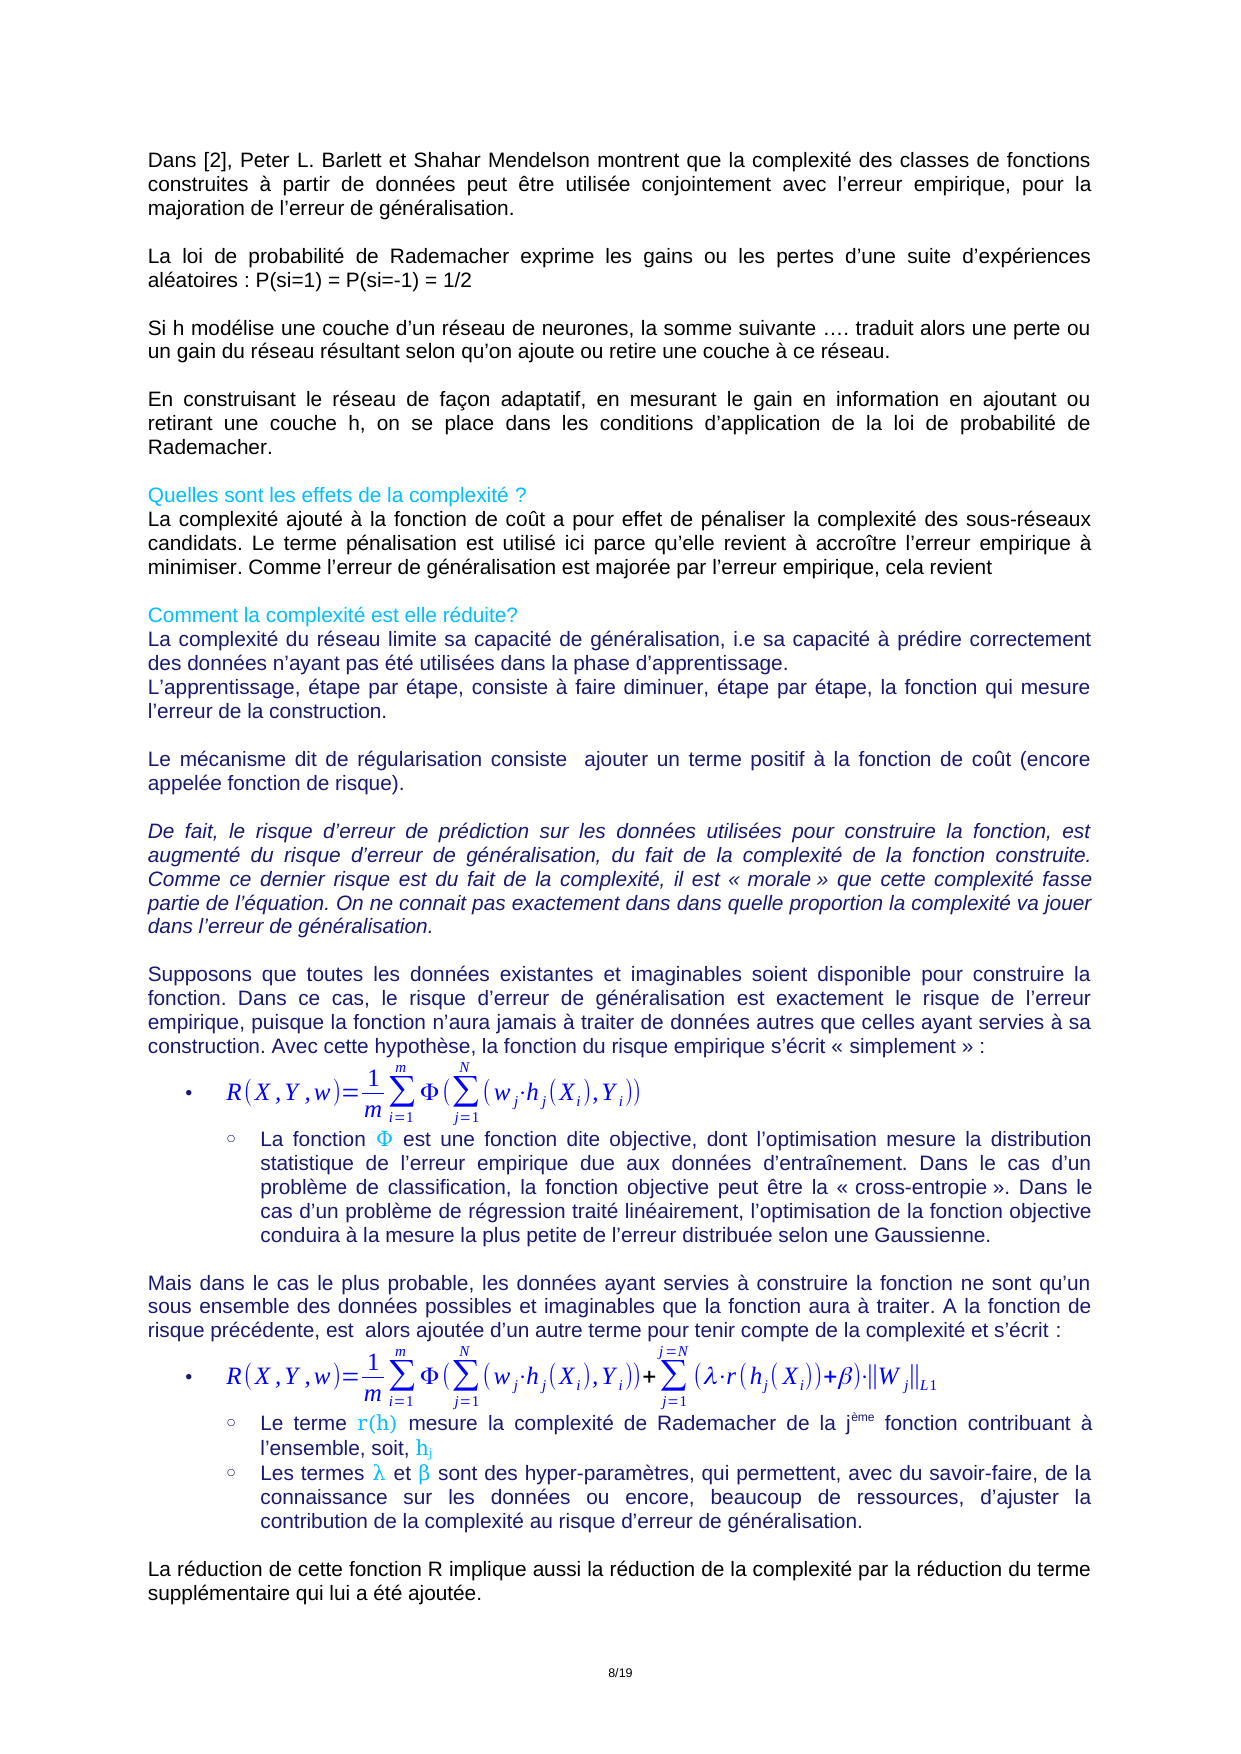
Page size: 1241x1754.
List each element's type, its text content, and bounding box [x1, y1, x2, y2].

list La fonction Φ est une fonction dite objective, dont l’optimisation mesure la distribution statistique de l’erreur empirique due aux données d’entraînement. Dans le cas d’un problème de classification, la fonction objective peut être la « cross-entropie ». Dans le cas d’un problème de régression traité linéairement, l’optimisation de la fonction objective conduira à la mesure la plus petite de l’erreur distribuée selon une Gaussienne. [223, 1125, 1092, 1246]
text De fait, le risque d’erreur de prédiction sur les données utilisées pour construire la fonction, est augmenté du risque d’erreur de généralisation, du fait de la complexité de la fonction construite. Comme ce dernier risque est du fait de la complexité, il est « morale » que cette complexité fasse partie de l’équation. On ne connait pas exactement dans dans quelle proportion la complexité va jouer dans l’erreur de généralisation. [148, 818, 1092, 938]
text L’apprentissage, étape par étape, consiste à faire diminuer, étape par étape, la fonction qui mesure l’erreur de la construction. [148, 675, 1092, 723]
text Quelles sont les effets de la complexité ? [148, 483, 1092, 507]
text La loi de probabilité de Rademacher exprime les gains ou les pertes d’une suite d’expériences aléatoires : P(si=1) = P(si=-1) = 1/2 [148, 243, 1092, 291]
text Si h modélise une couche d’un réseau de neurones, la somme suivante …. traduit alors une perte ou un gain du réseau résultant selon qu’on ajoute ou retire une couche à ce réseau. [148, 315, 1092, 363]
text La complexité ajouté à la fonction de coût a pour effet de pénaliser la complexité des sous-réseaux candidats. Le terme pénalisation est utilisé ici parce qu’elle revient à accroître l’erreur empirique à minimiser. Comme l’erreur de généralisation est majorée par l’erreur empirique, cela revient [148, 507, 1092, 579]
text La complexité du réseau limite sa capacité de généralisation, i.e sa capacité à prédire correctement des données n’ayant pas été utilisées dans la phase d’apprentissage. [148, 627, 1092, 675]
list Le terme r(h) mesure la complexité de Rademacher de la jème fonction contribuant à l’ensemble, soit, hj [223, 1409, 1092, 1459]
text Dans [2], Peter L. Barlett et Shahar Mendelson montrent que la complexité des classes de fonctions construites à partir de données peut être utilisée conjointement avec l’erreur empirique, pour la majoration de l’erreur de généralisation. [148, 148, 1092, 219]
text La réduction de cette fonction R implique aussi la réduction de la complexité par la réduction du terme supplémentaire qui lui a été ajoutée. [148, 1557, 1092, 1604]
text Le mécanisme dit de régularisation consiste ajouter un terme positif à la fonction de coût (encore appelée fonction de risque). [148, 747, 1092, 794]
text En construisant le réseau de façon adaptatif, en mesurant le gain en information en ajoutant ou retirant une couche h, on se place dans les conditions d’application de la loi de probabilité de Rademacher. [148, 387, 1092, 459]
text Mais dans le cas le plus probable, les données ayant servies à construire la fonction ne sont qu’un sous ensemble des données possibles et imaginables que la fonction aura à traiter. A la fonction de risque précédente, est alors ajoutée d’un autre terme pour tenir compte de la complexité et s’écrit : [148, 1270, 1092, 1342]
list Les termes λ et β sont des hyper-paramètres, qui permettent, avec du savoir-faire, de la connaissance sur les données ou encore, beaucoup de ressources, d’ajuster la contribution de la complexité au risque d’erreur de généralisation. [223, 1459, 1092, 1533]
text Comment la complexité est elle réduite? [148, 603, 1092, 627]
text Supposons que toutes les données existantes et imaginables soient disponible pour construire la fonction. Dans ce cas, le risque d’erreur de généralisation est exactement le risque de l’erreur empirique, puisque la fonction n’aura jamais à traiter de données autres que celles ayant servies à sa construction. Avec cette hypothèse, la fonction du risque empirique s’écrit « simplement » : [148, 962, 1092, 1058]
